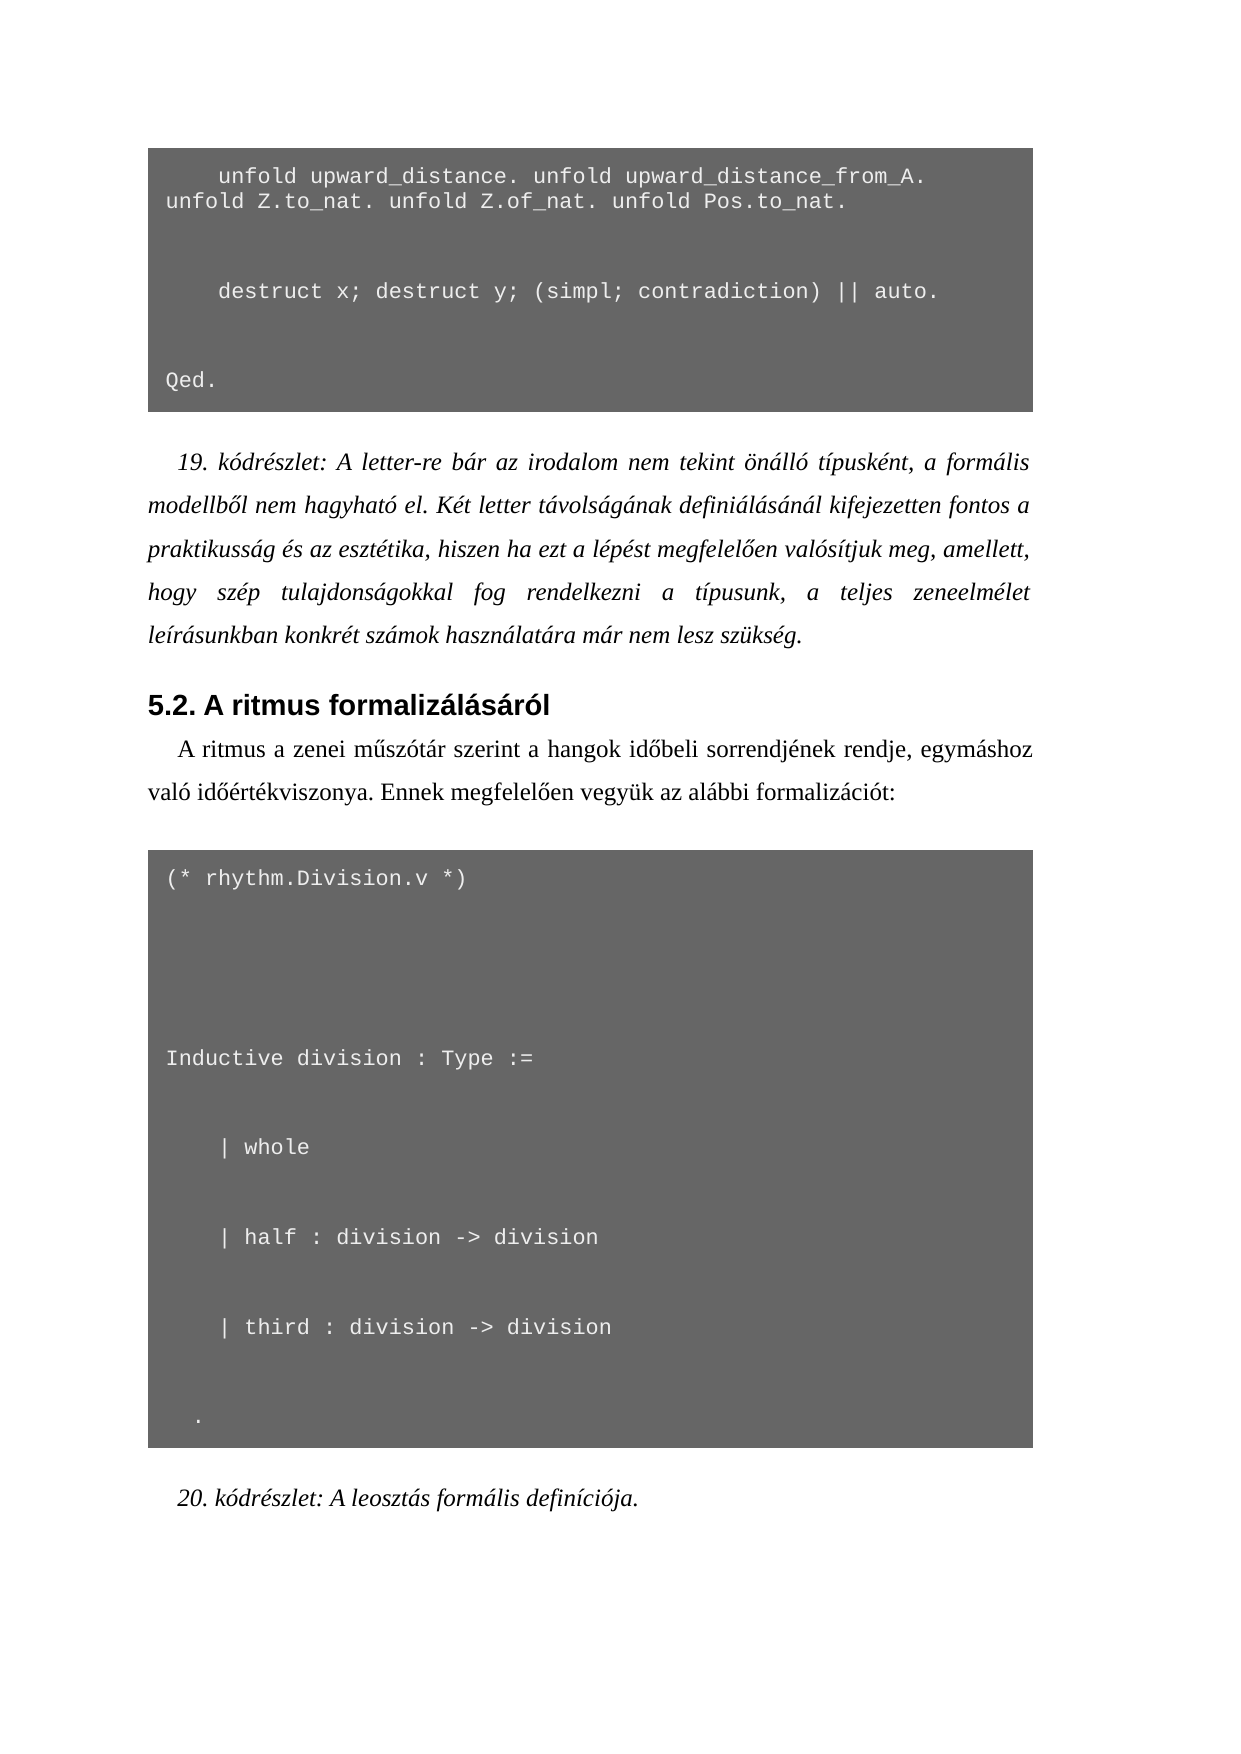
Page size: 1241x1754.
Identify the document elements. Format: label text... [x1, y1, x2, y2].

text Qed. [148, 352, 1033, 412]
text destruct x; destruct y; (simpl; contradiction) || auto. [148, 262, 1033, 304]
text 19. kódrészlet: A letter-re bár az irodalom nem tekint önálló típusként, a formális modellből nem hagyható el. Két letter távolságának definiálásánál kifejezetten fontos a praktikusság és az esztétika, hiszen ha ezt a lépést megfelelően valósítjuk meg, amellett, hogy szép tulajdonságokkal fog rendelkezni a típusunk, a teljes zeneelmélet leírásunkban konkrét számok használatára már nem lesz szükség. [148, 447, 1033, 649]
text | whole [148, 1119, 1033, 1161]
text 20. kódrészlet: A leosztás formális definíciója. [148, 1483, 1033, 1512]
text A ritmus a zenei műszótár szerint a hangok időbeli sorrendjének rendje, egymáshoz való időértékviszonya. Ennek megfelelően vegyük az alábbi formalizációt: [148, 734, 1033, 806]
subtitle 5.2. A ritmus formalizálásáról [148, 688, 1033, 722]
text unfold upward_distance. unfold upward_distance_from_A. unfold Z.to_nat. unfold Z.of_nat. unfold Pos.to_nat. [148, 148, 1033, 215]
text . [148, 1388, 1033, 1448]
text | third : division -> division [148, 1298, 1033, 1341]
text (* rhythm.Division.v *) [148, 850, 1033, 892]
text Inductive division : Type := [148, 1029, 1033, 1072]
text | half : division -> division [148, 1208, 1033, 1251]
